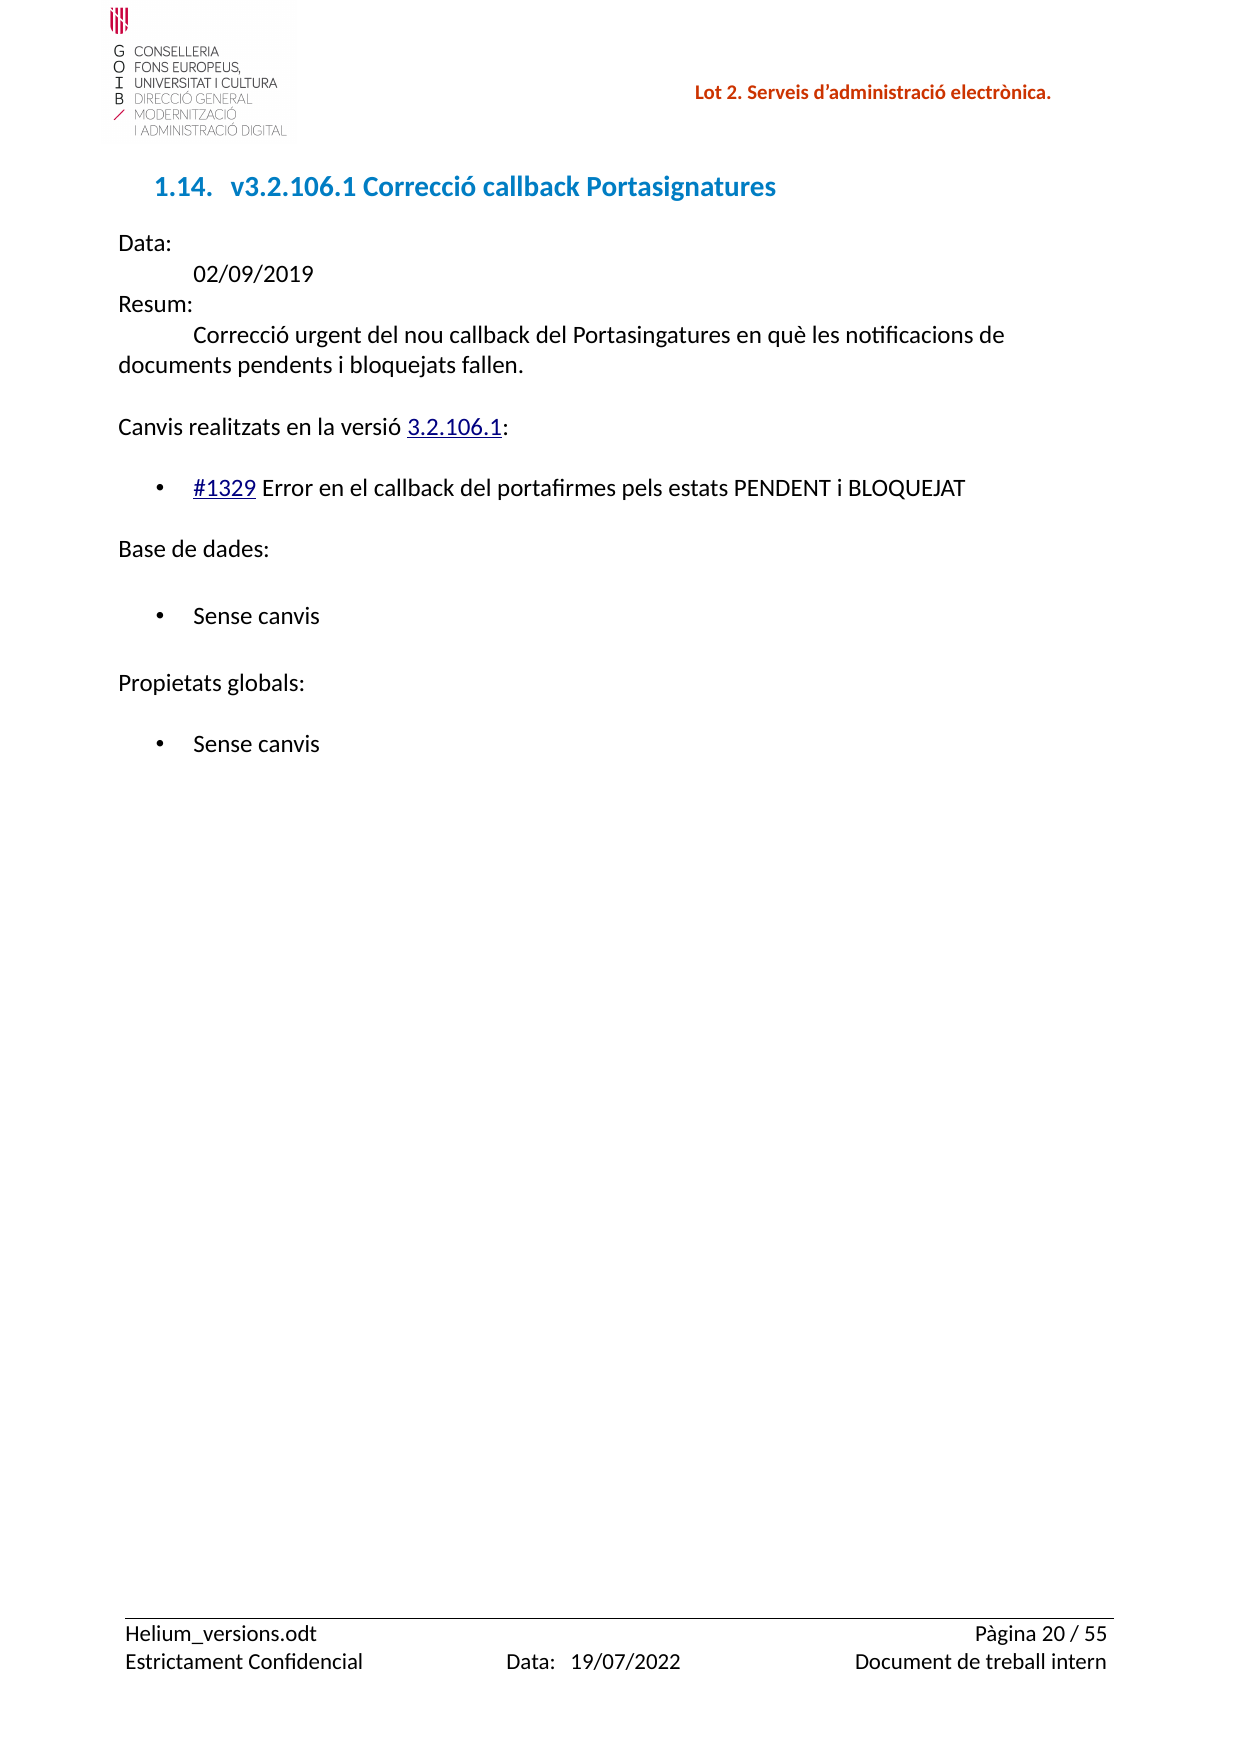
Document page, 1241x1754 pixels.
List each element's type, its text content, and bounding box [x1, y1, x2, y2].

text Resum: [118, 289, 1122, 319]
picture [100, 0, 297, 144]
text Propietats globals: [118, 667, 1122, 697]
text Base de dades: [118, 533, 1122, 563]
list #1329 Error en el callback del portafirmes pels estats PENDENT i BLOQUEJAT [156, 472, 1122, 502]
text Correcció urgent del nou callback del Portasingatures en què les notificacions de documents pendents i bloquejats fallen. [118, 319, 1122, 380]
list Sense canvis [156, 728, 1122, 758]
subtitle v3.2.106.1 Correcció callback Portasignatures [153, 168, 1122, 204]
text 02/09/2019 [118, 258, 1122, 289]
text Canvis realitzats en la versió 3.2.106.1: [118, 411, 1122, 441]
list Sense canvis [156, 600, 1122, 630]
text Data: [118, 228, 1122, 258]
